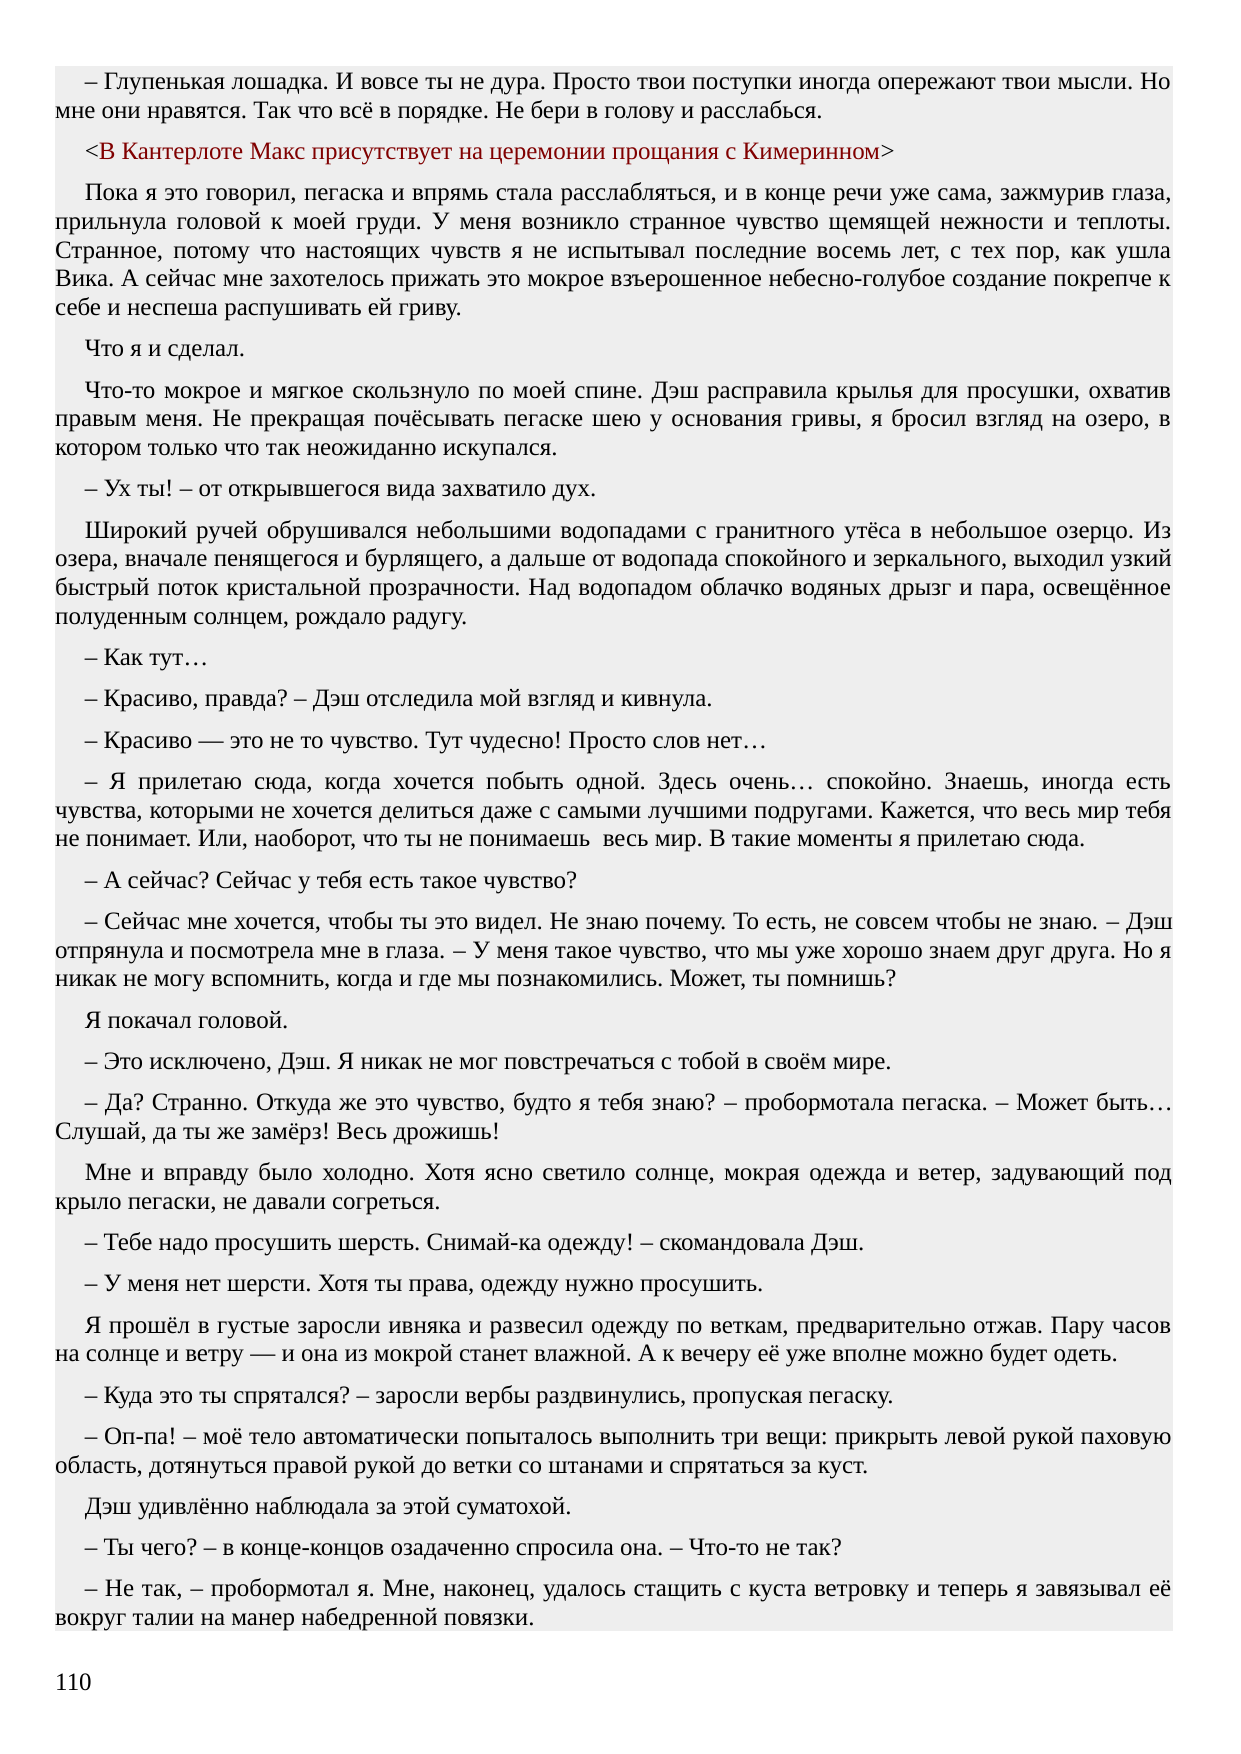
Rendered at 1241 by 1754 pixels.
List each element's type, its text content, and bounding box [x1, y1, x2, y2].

text – Куда это ты спрятался? – заросли вербы раздвинулись, пропуская пегаску. [55, 1380, 1173, 1408]
text <В Кантерлоте Макс присутствует на церемонии прощания с Кимеринном> [55, 136, 1173, 165]
text – Не так, – пробормотал я. Мне, наконец, удалось стащить с куста ветровку и теперь я завязывал её вокруг талии на манер набедренной повязки. [55, 1573, 1173, 1631]
text Широкий ручей обрушивался небольшими водопадами с гранитного утёса в небольшое озерцо. Из озера, вначале пенящегося и бурлящего, а дальше от водопада спокойного и зеркального, выходил узкий быстрый поток кристальной прозрачности. Над водопадом облачко водяных дрызг и пара, освещённое полуденным солнцем, рождало радугу. [55, 515, 1173, 630]
text – А сейчас? Сейчас у тебя есть такое чувство? [55, 865, 1173, 893]
text – Да? Странно. Откуда же это чувство, будто я тебя знаю? – пробормотала пегаска. – Может быть… Слушай, да ты же замёрз! Весь дрожишь! [55, 1087, 1173, 1145]
text Что я и сделал. [55, 333, 1173, 362]
text Пока я это говорил, пегаска и впрямь стала расслабляться, и в конце речи уже сама, зажмурив глаза, прильнула головой к моей груди. У меня возникло странное чувство щемящей нежности и теплоты. Странное, потому что настоящих чувств я не испытывал последние восемь лет, с тех пор, как ушла Вика. А сейчас мне захотелось прижать это мокрое взъерошенное небесно-голубое создание покрепче к себе и неспеша распушивать ей гриву. [55, 177, 1173, 321]
text Я покачал головой. [55, 1005, 1173, 1033]
text – Как тут… [55, 642, 1173, 671]
text – Красиво — это не то чувство. Тут чудесно! Просто слов нет… [55, 725, 1173, 753]
text Дэш удивлённо наблюдала за этой суматохой. [55, 1491, 1173, 1520]
text – Сейчас мне хочется, чтобы ты это видел. Не знаю почему. То есть, не совсем чтобы не знаю. – Дэш отпрянула и посмотрела мне в глаза. – У меня такое чувство, что мы уже хорошо знаем друг друга. Но я никак не могу вспомнить, когда и где мы познакомились. Может, ты помнишь? [55, 906, 1173, 992]
text – Я прилетаю сюда, когда хочется побыть одной. Здесь очень… спокойно. Знаешь, иногда есть чувства, которыми не хочется делиться даже с самыми лучшими подругами. Кажется, что весь мир тебя не понимает. Или, наоборот, что ты не понимаешь весь мир. В такие моменты я прилетаю сюда. [55, 766, 1173, 852]
text Что-то мокрое и мягкое скользнуло по моей спине. Дэш расправила крылья для просушки, охватив правым меня. Не прекращая почёсывать пегаске шею у основания гривы, я бросил взгляд на озеро, в котором только что так неожиданно искупался. [55, 375, 1173, 461]
text Я прошёл в густые заросли ивняка и развесил одежду по веткам, предварительно отжав. Пару часов на солнце и ветру — и она из мокрой станет влажной. А к вечеру её уже вполне можно будет одеть. [55, 1310, 1173, 1367]
text Мне и вправду было холодно. Хотя ясно светило солнце, мокрая одежда и ветер, задувающий под крыло пегаски, не давали согреться. [55, 1157, 1173, 1215]
text – Это исключено, Дэш. Я никак не мог повстречаться с тобой в своём мире. [55, 1046, 1173, 1075]
text – Глупенькая лошадка. И вовсе ты не дура. Просто твои поступки иногда опережают твои мысли. Но мне они нравятся. Так что всё в порядке. Не бери в голову и расслабься. [55, 66, 1173, 123]
text – Ты чего? – в конце-концов озадаченно спросила она. – Что-то не так? [55, 1532, 1173, 1561]
text – Тебе надо просушить шерсть. Снимай-ка одежду! – скомандовала Дэш. [55, 1227, 1173, 1256]
text – У меня нет шерсти. Хотя ты права, одежду нужно просушить. [55, 1268, 1173, 1297]
text – Красиво, правда? – Дэш отследила мой взгляд и кивнула. [55, 683, 1173, 712]
text – Ух ты! – от открывшегося вида захватило дух. [55, 473, 1173, 502]
text – Оп-па! – моё тело автоматически попыталось выполнить три вещи: прикрыть левой рукой паховую область, дотянуться правой рукой до ветки со штанами и спрятаться за куст. [55, 1421, 1173, 1478]
